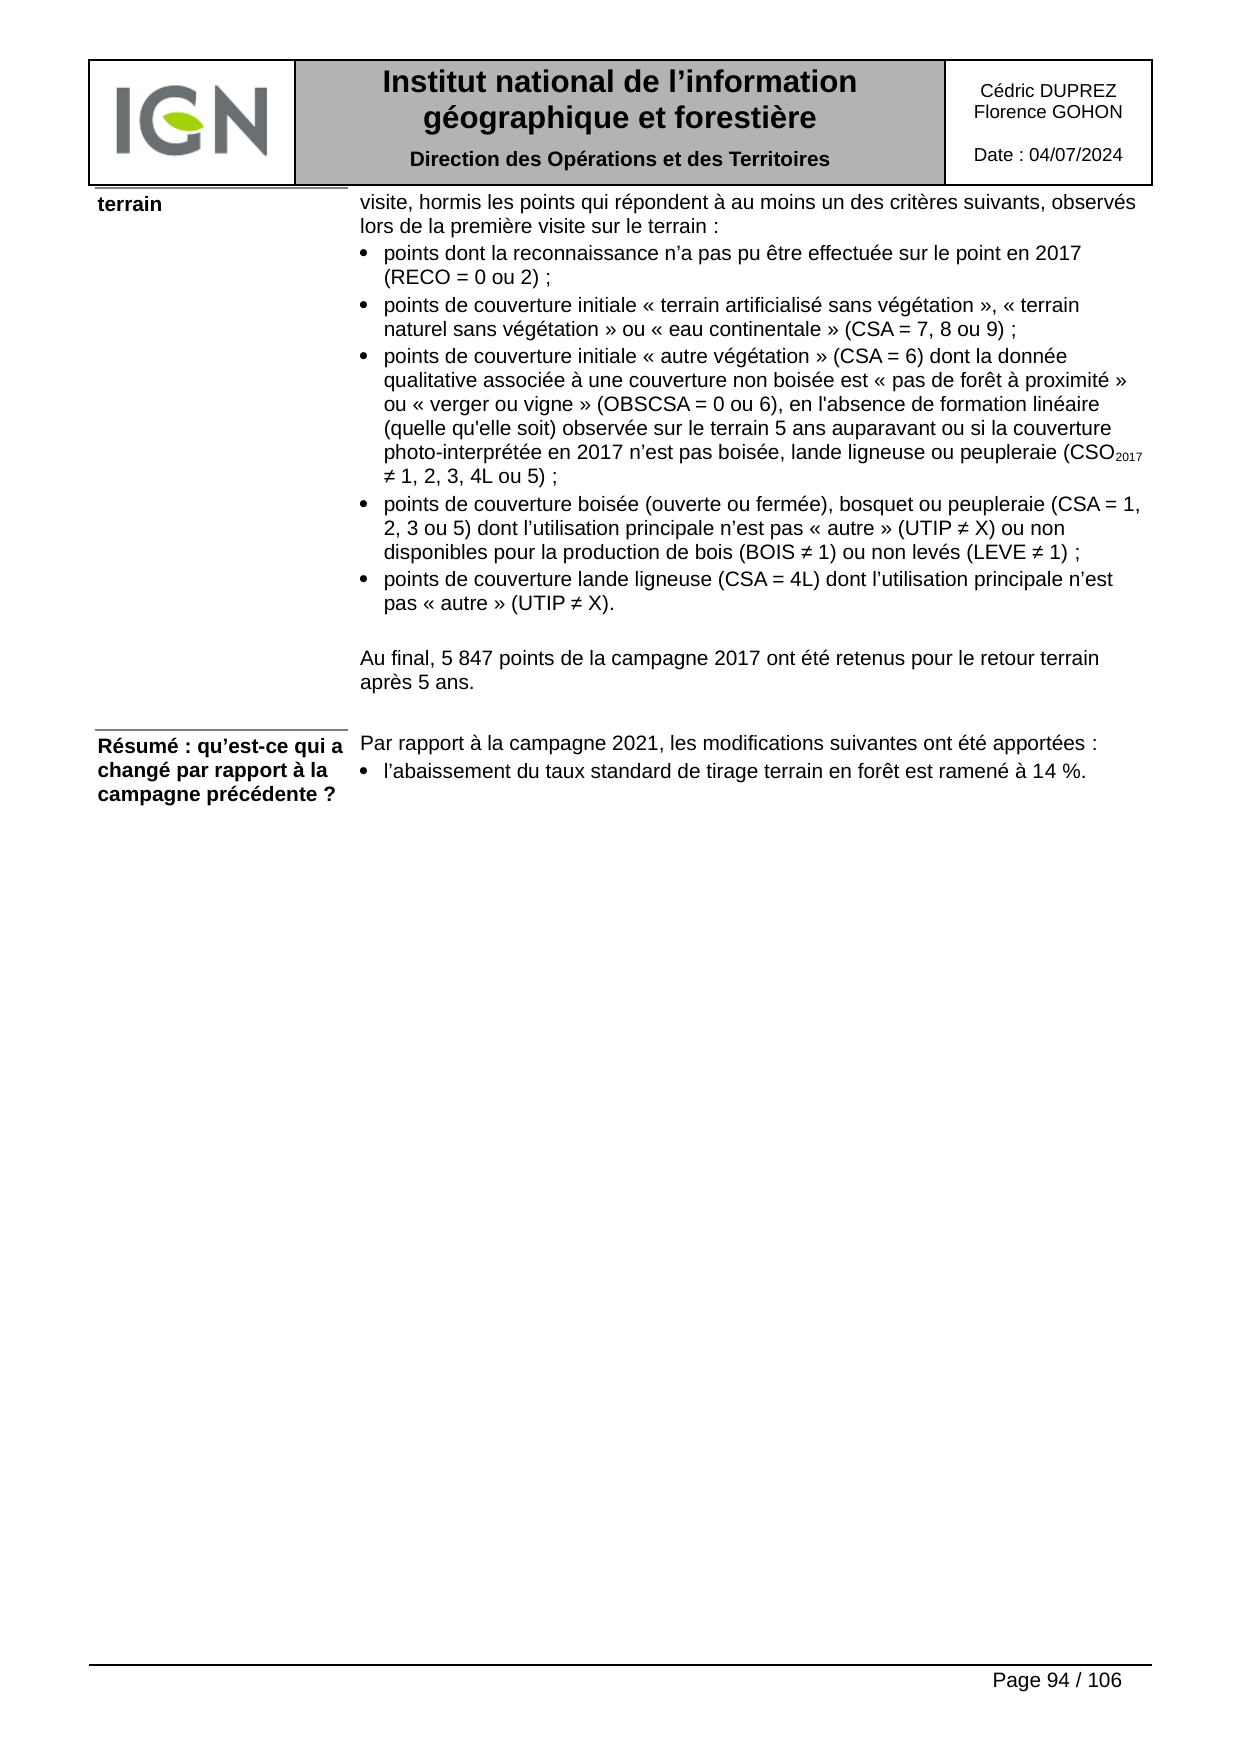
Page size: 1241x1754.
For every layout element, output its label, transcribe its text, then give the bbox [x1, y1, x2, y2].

table_cell Résumé : qu’est-ce qui a changé par rapport à la campagne précédente ? [89, 728, 354, 816]
table_cell Par rapport à la campagne 2021, les modifications suivantes ont été apportées : l’abaissement du taux standard de tirage terrain en forêt est ramené à 14 %. [354, 728, 1152, 816]
table_cell terrain [89, 186, 354, 727]
table_cell visite, hormis les points qui répondent à au moins un des critères suivants, observés lors de la première visite sur le terrain : points dont la reconnaissance n’a pas pu être effectuée sur le point en 2017 (RECO = 0 ou 2) ; points de couverture initiale « terrain artificialisé sans végétation », « terrain naturel sans végétation » ou « eau continentale » (CSA = 7, 8 ou 9) ; points de couverture initiale « autre végétation » (CSA = 6) dont la donnée qualitative associée à une couverture non boisée est « pas de forêt à proximité » ou « verger ou vigne » (OBSCSA = 0 ou 6), en l'absence de formation linéaire (quelle qu'elle soit) observée sur le terrain 5 ans auparavant ou si la couverture photo-interprétée en 2017 n’est pas boisée, lande ligneuse ou peupleraie (CSO2017 ≠ 1, 2, 3, 4L ou 5) ; points de couverture boisée (ouverte ou fermée), bosquet ou peupleraie (CSA = 1, 2, 3 ou 5) dont l’utilisation principale n’est pas « autre » (UTIP ≠ X) ou non disponibles pour la production de bois (BOIS ≠ 1) ou non levés (LEVE ≠ 1) ; points de couverture lande ligneuse (CSA = 4L) dont l’utilisation principale n’est pas « autre » (UTIP ≠ X). Au final, 5 847 points de la campagne 2017 ont été retenus pour le retour terrain après 5 ans. [354, 186, 1152, 727]
picture [91, 62, 293, 180]
